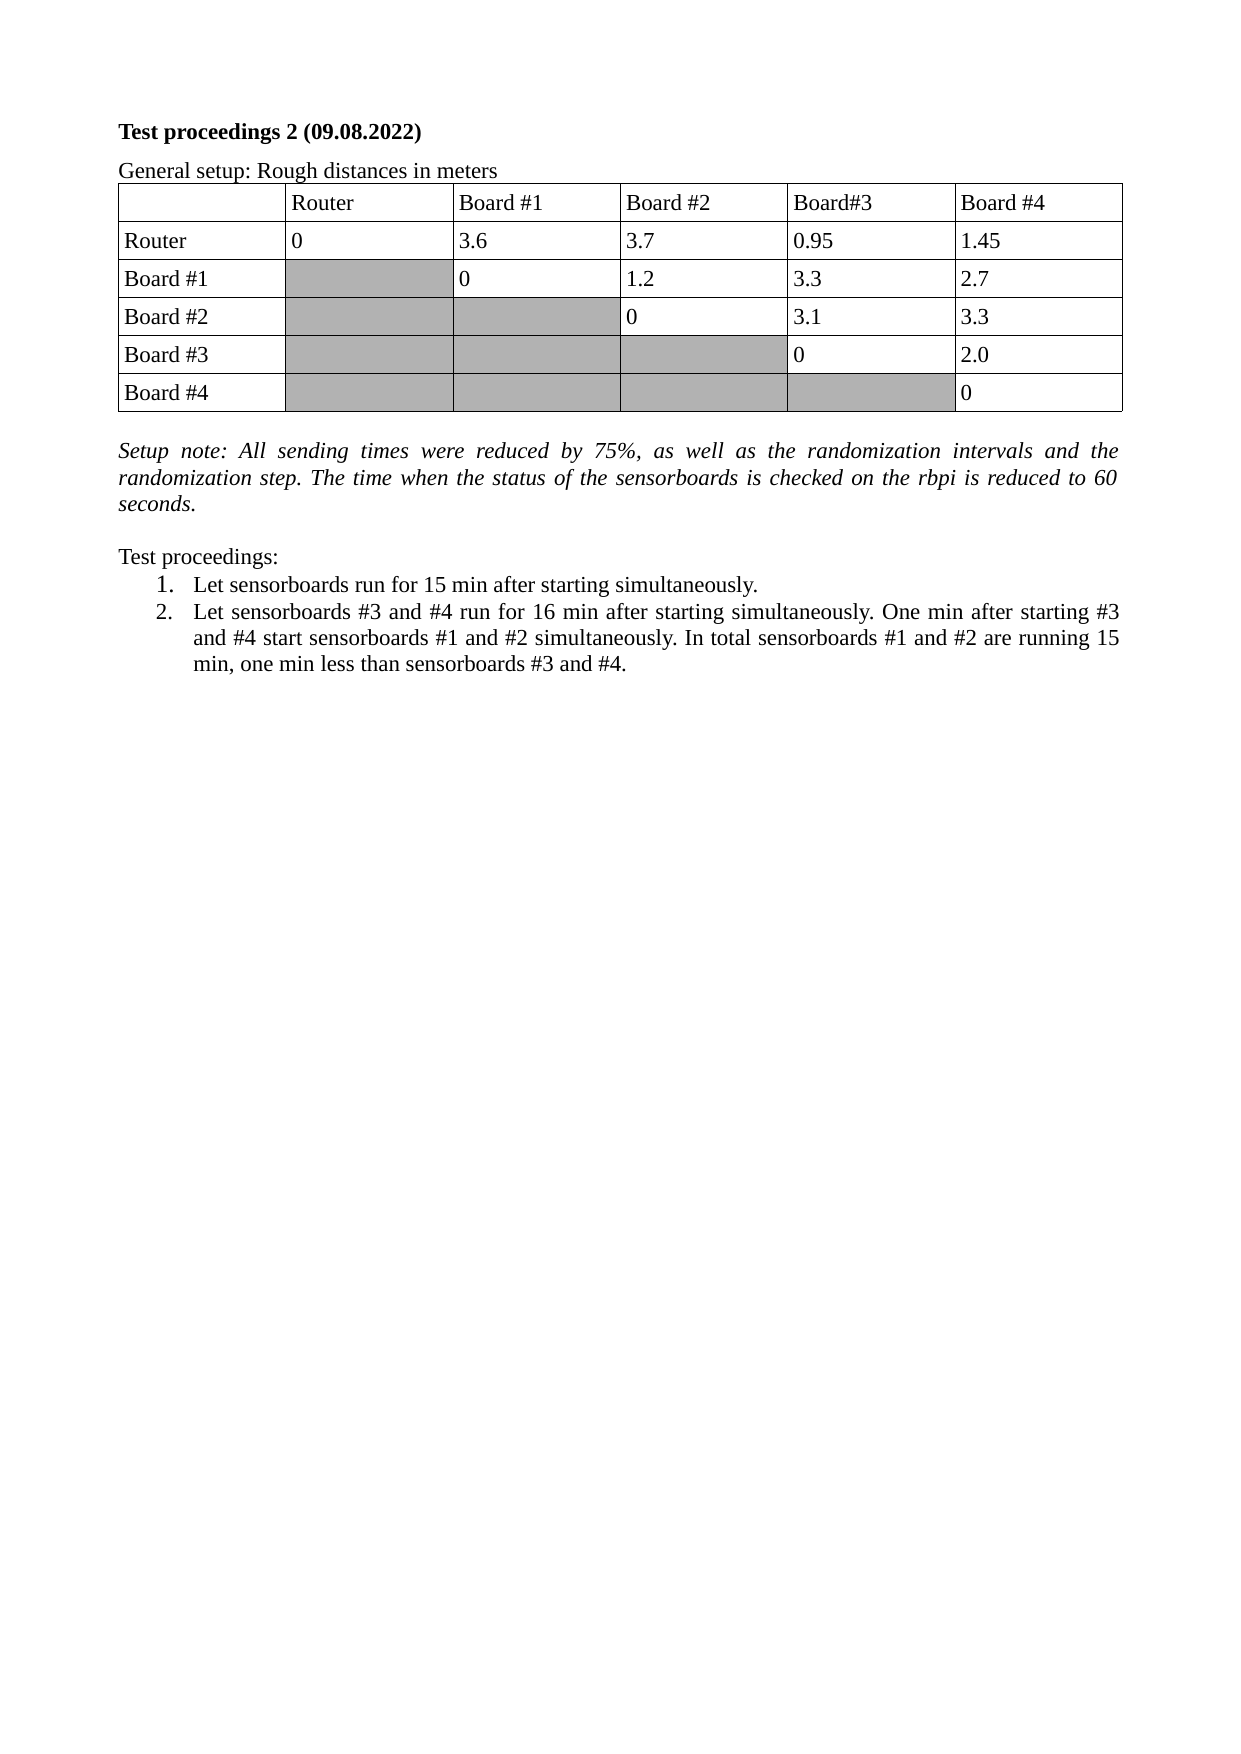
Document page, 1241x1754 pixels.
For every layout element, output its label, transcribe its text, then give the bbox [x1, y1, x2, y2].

table_cell [286, 374, 453, 411]
table_cell Board #4 [119, 374, 285, 411]
list Let sensorboards run for 15 min after starting simultaneously. [156, 569, 1122, 598]
table_cell 3.6 [454, 222, 620, 259]
table_cell Board #1 [119, 260, 285, 297]
table_header Router [286, 184, 453, 221]
table_cell [454, 374, 620, 411]
table_cell [454, 336, 620, 373]
table_header Board#3 [788, 184, 955, 221]
table_cell Board #2 [119, 298, 285, 335]
table_cell 2.0 [956, 336, 1122, 373]
table_cell 3.3 [788, 260, 955, 297]
table_cell 0 [454, 260, 620, 297]
table_cell 3.7 [621, 222, 787, 259]
text Setup note: All sending times were reduced by 75%, as well as the randomization intervals and the randomization step. The time when the status of the sensorboards is checked on the rbpi is reduced to 60 seconds. [118, 437, 1122, 516]
table_cell 2.7 [956, 260, 1122, 297]
table_cell 1.2 [621, 260, 787, 297]
table_cell [454, 298, 620, 335]
table_cell 0 [286, 222, 453, 259]
table_cell [621, 374, 787, 411]
table_cell Router [119, 222, 285, 259]
table_cell Board #3 [119, 336, 285, 373]
table_cell [621, 336, 787, 373]
table_cell 3.3 [956, 298, 1122, 335]
table_cell 0 [956, 374, 1122, 411]
list Let sensorboards #3 and #4 run for 16 min after starting simultaneously. One min after starting #3 and #4 start sensorboards #1 and #2 simultaneously. In total sensorboards #1 and #2 are running 15 min, one min less than sensorboards #3 and #4. [156, 598, 1122, 677]
table_cell 0 [621, 298, 787, 335]
table_header Board #4 [956, 184, 1122, 221]
table_cell 1.45 [956, 222, 1122, 259]
subtitle Test proceedings 2 (09.08.2022) [118, 118, 1122, 144]
text Test proceedings: [118, 543, 1122, 569]
table_cell [286, 298, 453, 335]
table_cell [788, 374, 955, 411]
table_cell 3.1 [788, 298, 955, 335]
text General setup: Rough distances in meters [118, 157, 1122, 183]
table_header [119, 184, 285, 221]
table_header Board #1 [454, 184, 620, 221]
table_cell [286, 336, 453, 373]
table_cell 0 [788, 336, 955, 373]
table_cell [286, 260, 453, 297]
table_header Board #2 [621, 184, 787, 221]
table_cell 0.95 [788, 222, 955, 259]
